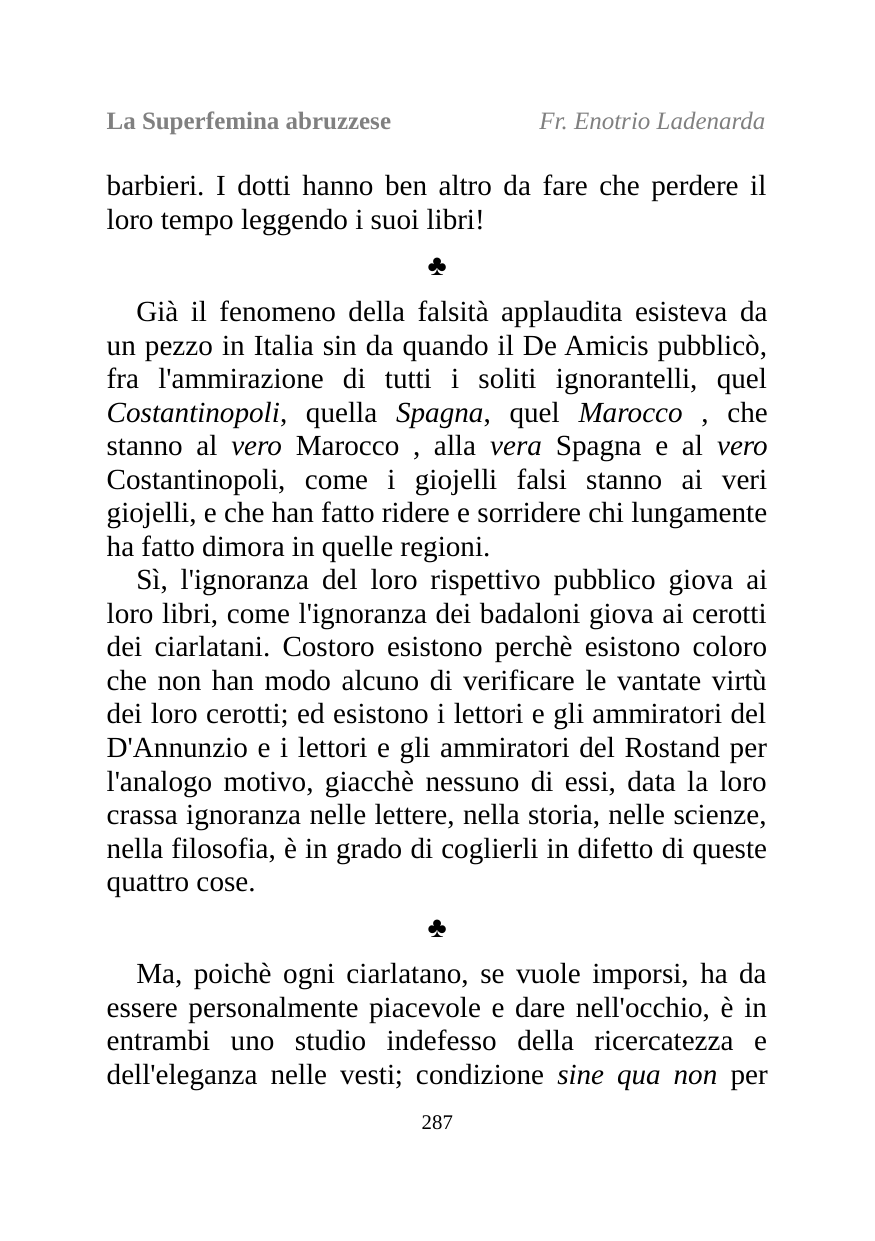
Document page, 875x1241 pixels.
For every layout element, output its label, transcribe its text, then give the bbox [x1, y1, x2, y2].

text Già il fenomeno della falsità applaudita esisteva da un pezzo in Italia sin da quando il De Amicis pubblicò, fra l'ammirazione di tutti i soliti ignorantelli, quel Costantinopoli, quella Spagna, quel Marocco , che stanno al vero Marocco , alla vera Spagna e al vero Costantinopoli, come i giojelli falsi stanno ai veri giojelli, e che han fatto ridere e sorridere chi lungamente ha fatto dimora in quelle regioni. [106, 294, 768, 562]
text ♣ [106, 910, 768, 944]
text ♣ [106, 248, 768, 282]
text barbieri. I dotti hanno ben altro da fare che perdere il loro tempo leggendo i suoi libri! [106, 168, 768, 236]
text Ma, poichè ogni ciarlatano, se vuole imporsi, ha da essere personalmente piacevole e dare nell'occhio, è in entrambi uno studio indefesso della ricercatezza e dell'eleganza nelle vesti; condizione sine qua non per [106, 956, 768, 1091]
text Sì, l'ignoranza del loro rispettivo pubblico giova ai loro libri, come l'ignoranza dei badaloni giova ai cerotti dei ciarlatani. Costoro esistono perchè esistono coloro che non han modo alcuno di verificare le vantate virtù dei loro cerotti; ed esistono i lettori e gli ammiratori del D'Annunzio e i lettori e gli ammiratori del Rostand per l'analogo motivo, giacchè nessuno di essi, data la loro crassa ignoranza nelle lettere, nella storia, nelle scienze, nella filosofia, è in grado di coglierli in difetto di queste quattro cose. [106, 562, 768, 898]
